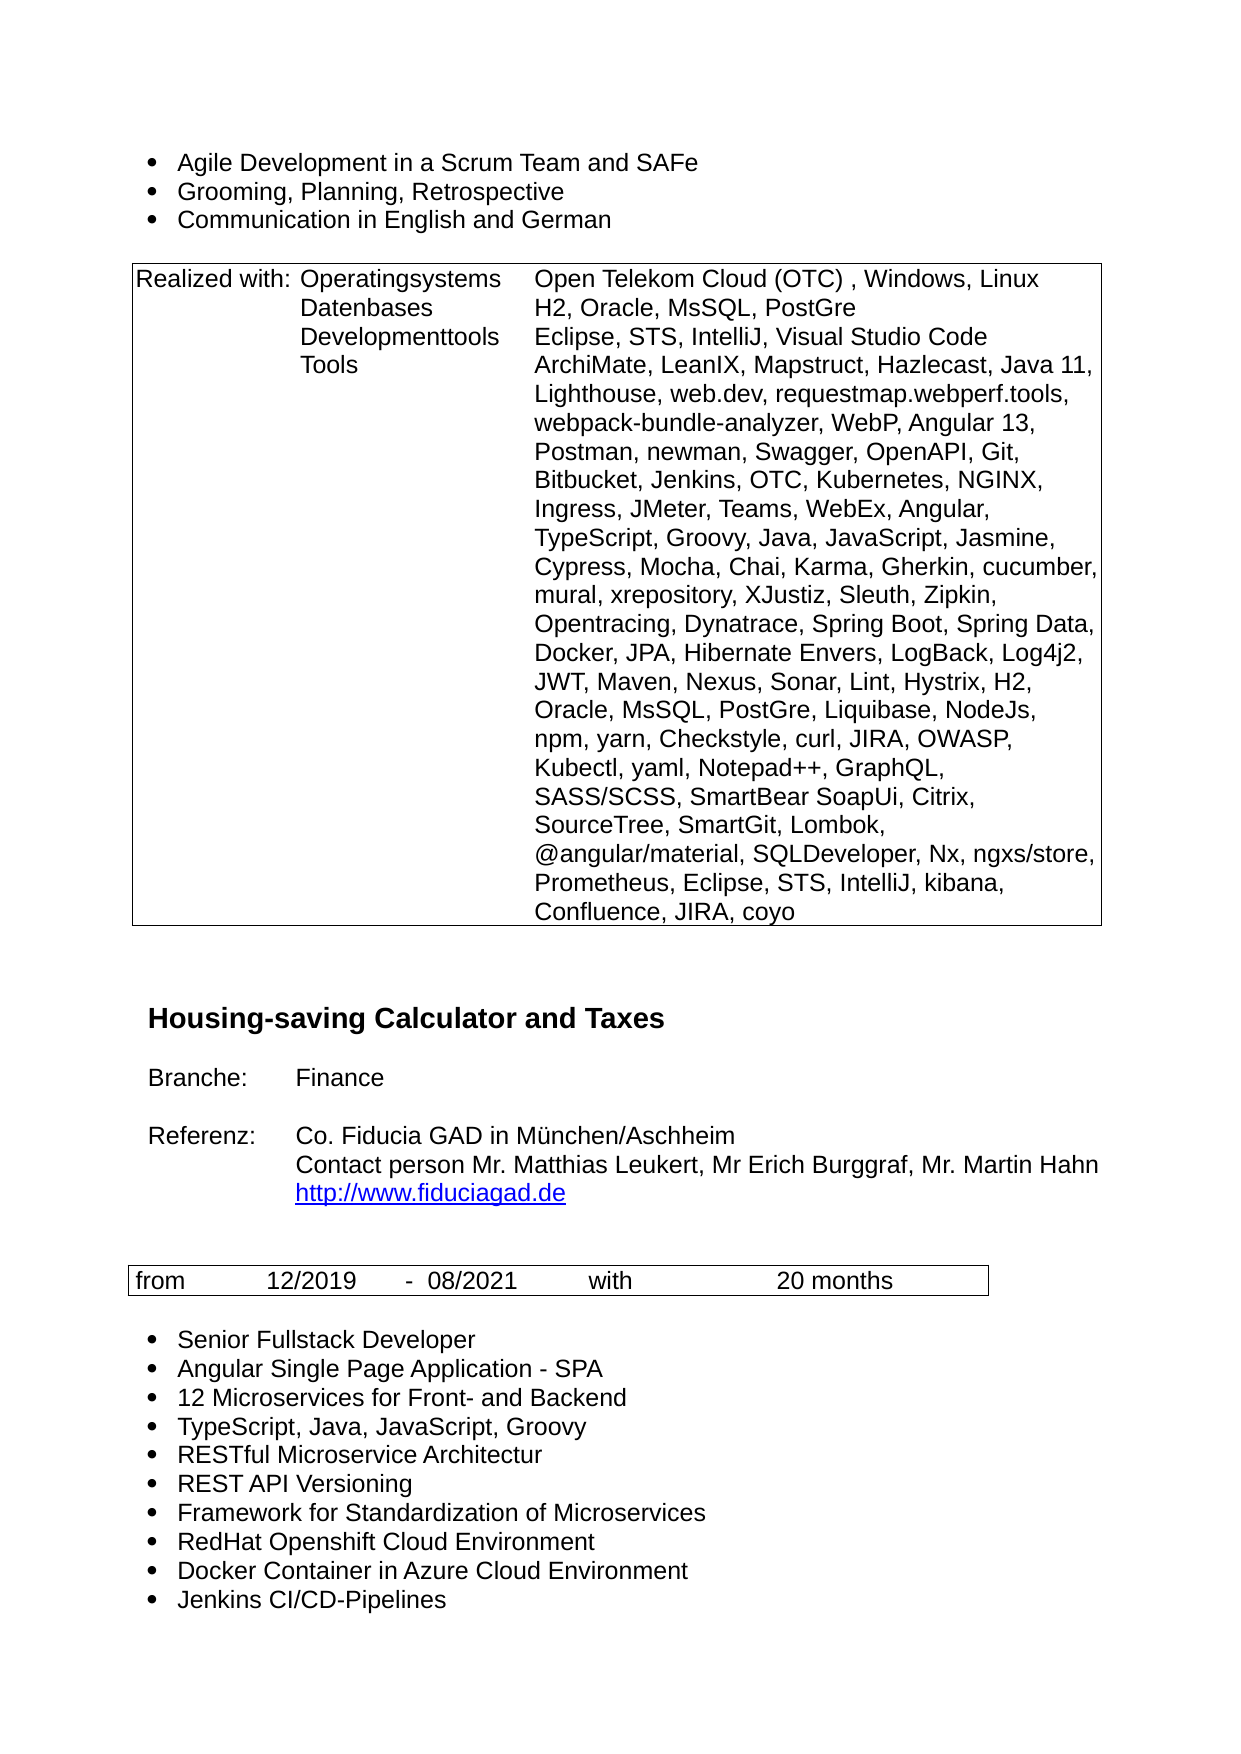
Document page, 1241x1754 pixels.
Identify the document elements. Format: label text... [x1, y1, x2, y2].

table_header with [581, 1266, 762, 1295]
table_cell Eclipse, STS, IntelliJ, Visual Studio Code ArchiMate, LeanIX, Mapstruct, Hazlecast, Java 11, Lighthouse, web.dev, requestmap.webperf.tools, webpack-bundle-analyzer, WebP, Angular 13, Postman, newman, Swagger, OpenAPI, Git, Bitbucket, Jenkins, OTC, Kubernetes, NGINX, Ingress, JMeter, Teams, WebEx, Angular, TypeScript, Groovy, Java, JavaScript, Jasmine, Cypress, Mocha, Chai, Karma, Gherkin, cucumber, mural, xrepository, XJustiz, Sleuth, Zipkin, Opentracing, Dynatrace, Spring Boot, Spring Data, Docker, JPA, Hibernate Envers, LogBack, Log4j2, JWT, Maven, Nexus, Sonar, Lint, Hystrix, H2, Oracle, MsSQL, PostGre, Liquibase, NodeJs, npm, yarn, Checkstyle, curl, JIRA, OWASP, Kubectl, yaml, Notepad++, GraphQL, SASS/SCSS, SmartBear SoapUi, Citrix, SourceTree, SmartGit, Lombok, @angular/material, SQLDeveloper, Nx, ngxs/store, Prometheus, Eclipse, STS, IntelliJ, kibana, Confluence, JIRA, coyo [531, 321, 1101, 925]
table_header from [129, 1266, 259, 1295]
table_cell [133, 321, 297, 925]
list Jenkins CI/CD-Pipelines [148, 1584, 1104, 1613]
list RESTful Microservice Architectur [148, 1440, 1104, 1469]
table_header Realized with: [133, 264, 297, 321]
list RedHat Openshift Cloud Environment [148, 1527, 1104, 1556]
table_header - [398, 1266, 420, 1295]
list TypeScript, Java, JavaScript, Groovy [148, 1411, 1104, 1440]
text Referenz: Co. Fiducia GAD in München/Aschheim [148, 1121, 1104, 1149]
list REST API Versioning [148, 1469, 1104, 1498]
table_header 08/2021 [420, 1266, 581, 1295]
table_header 20 months [762, 1266, 988, 1295]
list Agile Development in a Scrum Team and SAFe [148, 148, 1104, 176]
list Communication in English and German [148, 205, 1104, 234]
text http://www.fiduciagad.de [221, 1178, 1104, 1207]
table_header 12/2019 [259, 1266, 398, 1295]
table_header Operatingsystems Datenbases [297, 264, 531, 321]
text Contact person Mr. Matthias Leukert, Mr Erich Burggraf, Mr. Martin Hahn [148, 1149, 1104, 1178]
list Grooming, Planning, Retrospective [148, 176, 1104, 205]
table_cell Developmenttools Tools [297, 321, 531, 925]
list Angular Single Page Application - SPA [148, 1354, 1104, 1383]
list Docker Container in Azure Cloud Environment [148, 1556, 1104, 1584]
list Senior Fullstack Developer [148, 1325, 1104, 1354]
list Framework for Standardization of Microservices [148, 1498, 1104, 1527]
list 12 Microservices for Front- and Backend [148, 1383, 1104, 1411]
table_header Open Telekom Cloud (OTC) , Windows, Linux H2, Oracle, MsSQL, PostGre [531, 264, 1101, 321]
text Branche: Finance [148, 1063, 1104, 1092]
subtitle Housing-saving Calculator and Taxes [148, 1001, 1104, 1034]
